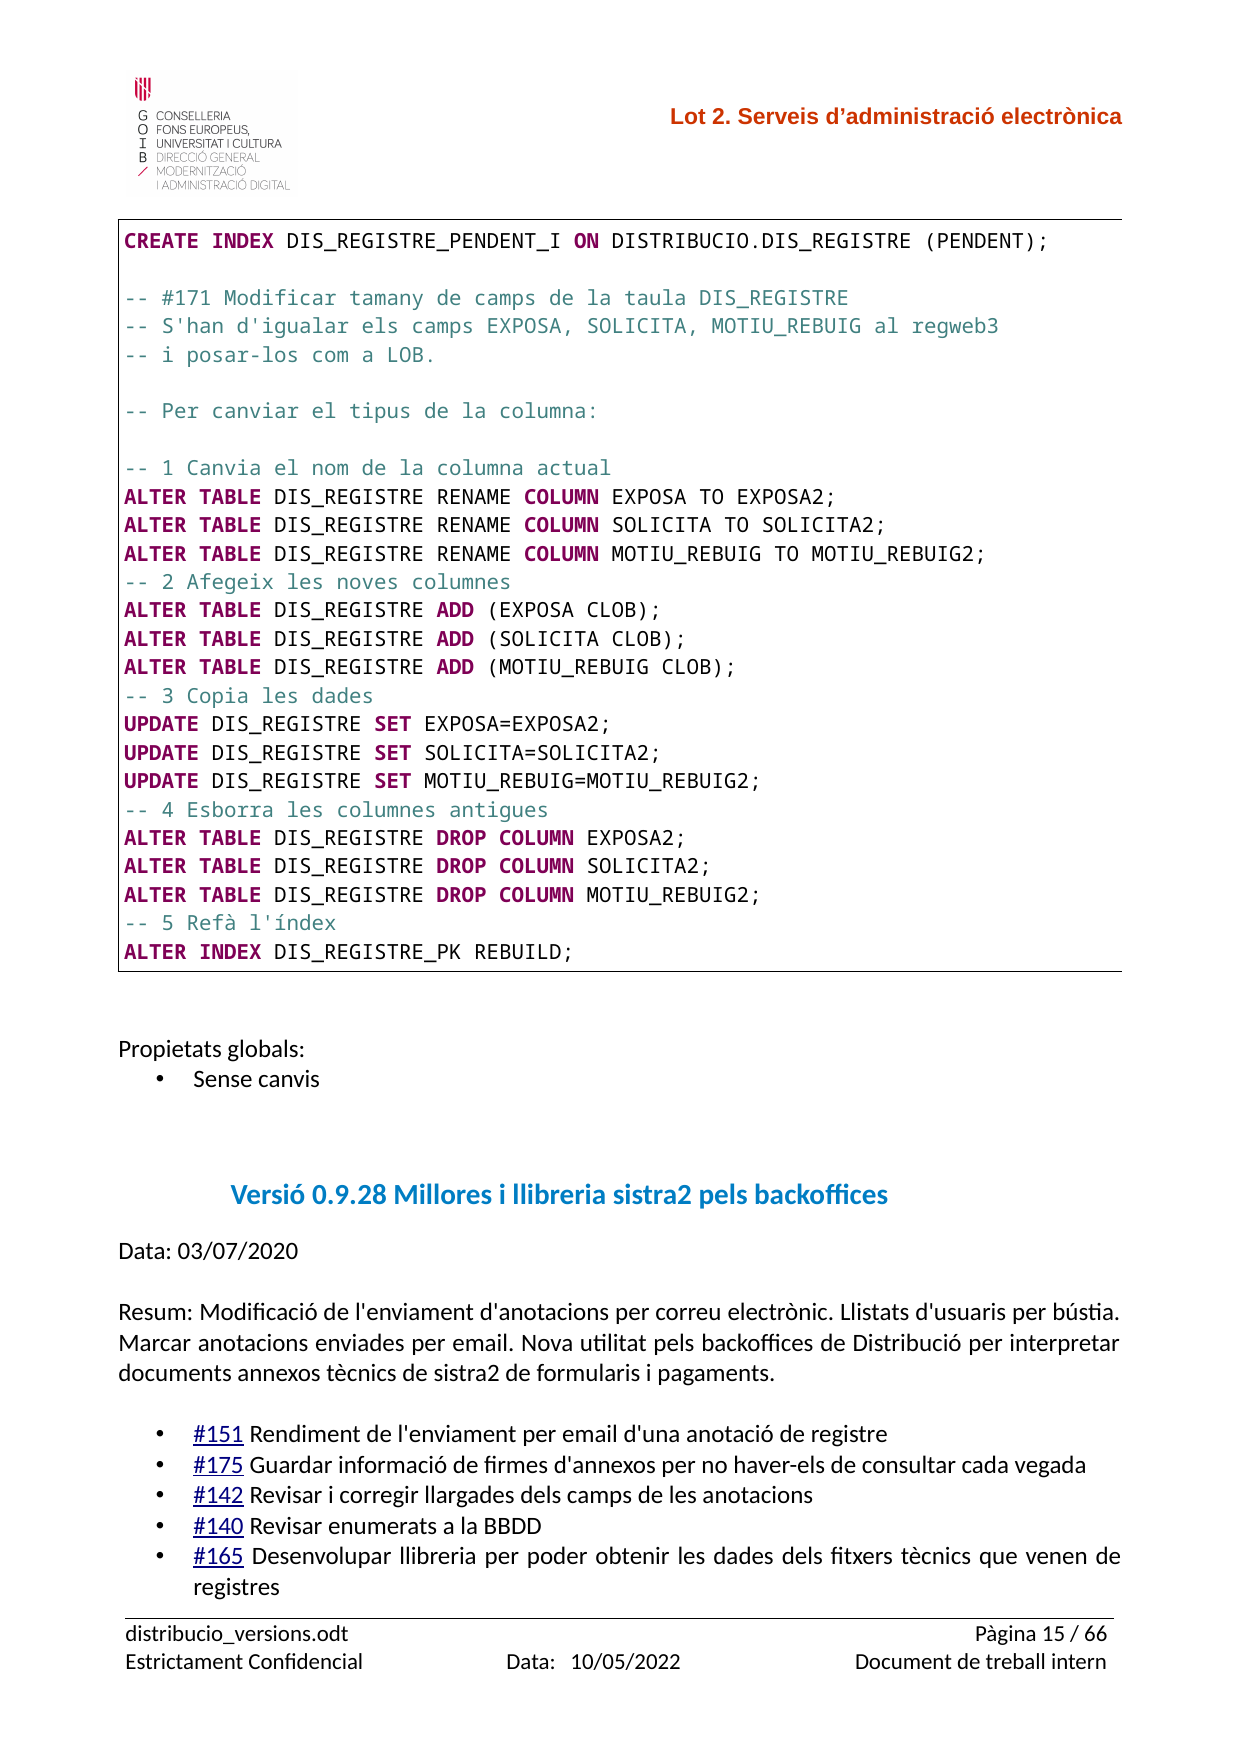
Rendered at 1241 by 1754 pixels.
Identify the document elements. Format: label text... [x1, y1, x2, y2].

list #142 Revisar i corregir llargades dels camps de les anotacions [156, 1479, 1122, 1510]
list #151 Rendiment de l'enviament per email d'una anotació de registre [156, 1418, 1122, 1449]
list #140 Revisar enumerats a la BBDD [156, 1510, 1122, 1540]
list #175 Guardar informació de firmes d'annexos per no haver-els de consultar cada vegada [156, 1449, 1122, 1479]
list #165 Desenvolupar llibreria per poder obtenir les dades dels fitxers tècnics que venen de registres [156, 1540, 1122, 1601]
list Sense canvis [156, 1064, 1122, 1094]
picture [126, 70, 299, 197]
subtitle Versió 0.9.28 Millores i llibreria sistra2 pels backoffices [153, 1176, 1122, 1211]
text Propietats globals: [118, 1033, 1122, 1064]
table_header CREATE INDEX DIS_REGISTRE_PENDENT_I ON DISTRIBUCIO.DIS_REGISTRE (PENDENT); -- #171 Modificar tamany de camps de la taula DIS_REGISTRE -- S'han d'igualar els camps EXPOSA, SOLICITA, MOTIU_REBUIG al regweb3 -- i posar-los com a LOB. -- Per canviar el tipus de la columna: -- 1 Canvia el nom de la columna actual ALTER TABLE DIS_REGISTRE RENAME COLUMN EXPOSA TO EXPOSA2; ALTER TABLE DIS_REGISTRE RENAME COLUMN SOLICITA TO SOLICITA2; ALTER TABLE DIS_REGISTRE RENAME COLUMN MOTIU_REBUIG TO MOTIU_REBUIG2; -- 2 Afegeix les noves columnes ALTER TABLE DIS_REGISTRE ADD (EXPOSA CLOB); ALTER TABLE DIS_REGISTRE ADD (SOLICITA CLOB); ALTER TABLE DIS_REGISTRE ADD (MOTIU_REBUIG CLOB); -- 3 Copia les dades UPDATE DIS_REGISTRE SET EXPOSA=EXPOSA2; UPDATE DIS_REGISTRE SET SOLICITA=SOLICITA2; UPDATE DIS_REGISTRE SET MOTIU_REBUIG=MOTIU_REBUIG2; -- 4 Esborra les columnes antigues ALTER TABLE DIS_REGISTRE DROP COLUMN EXPOSA2; ALTER TABLE DIS_REGISTRE DROP COLUMN SOLICITA2; ALTER TABLE DIS_REGISTRE DROP COLUMN MOTIU_REBUIG2; -- 5 Refà l'índex ALTER INDEX DIS_REGISTRE_PK REBUILD; [119, 220, 1122, 971]
text Resum: Modificació de l'enviament d'anotacions per correu electrònic. Llistats d'usuaris per bústia. Marcar anotacions enviades per email. Nova utilitat pels backoffices de Distribució per interpretar documents annexos tècnics de sistra2 de formularis i pagaments. [118, 1296, 1122, 1388]
text Data: 03/07/2020 [118, 1235, 1122, 1266]
